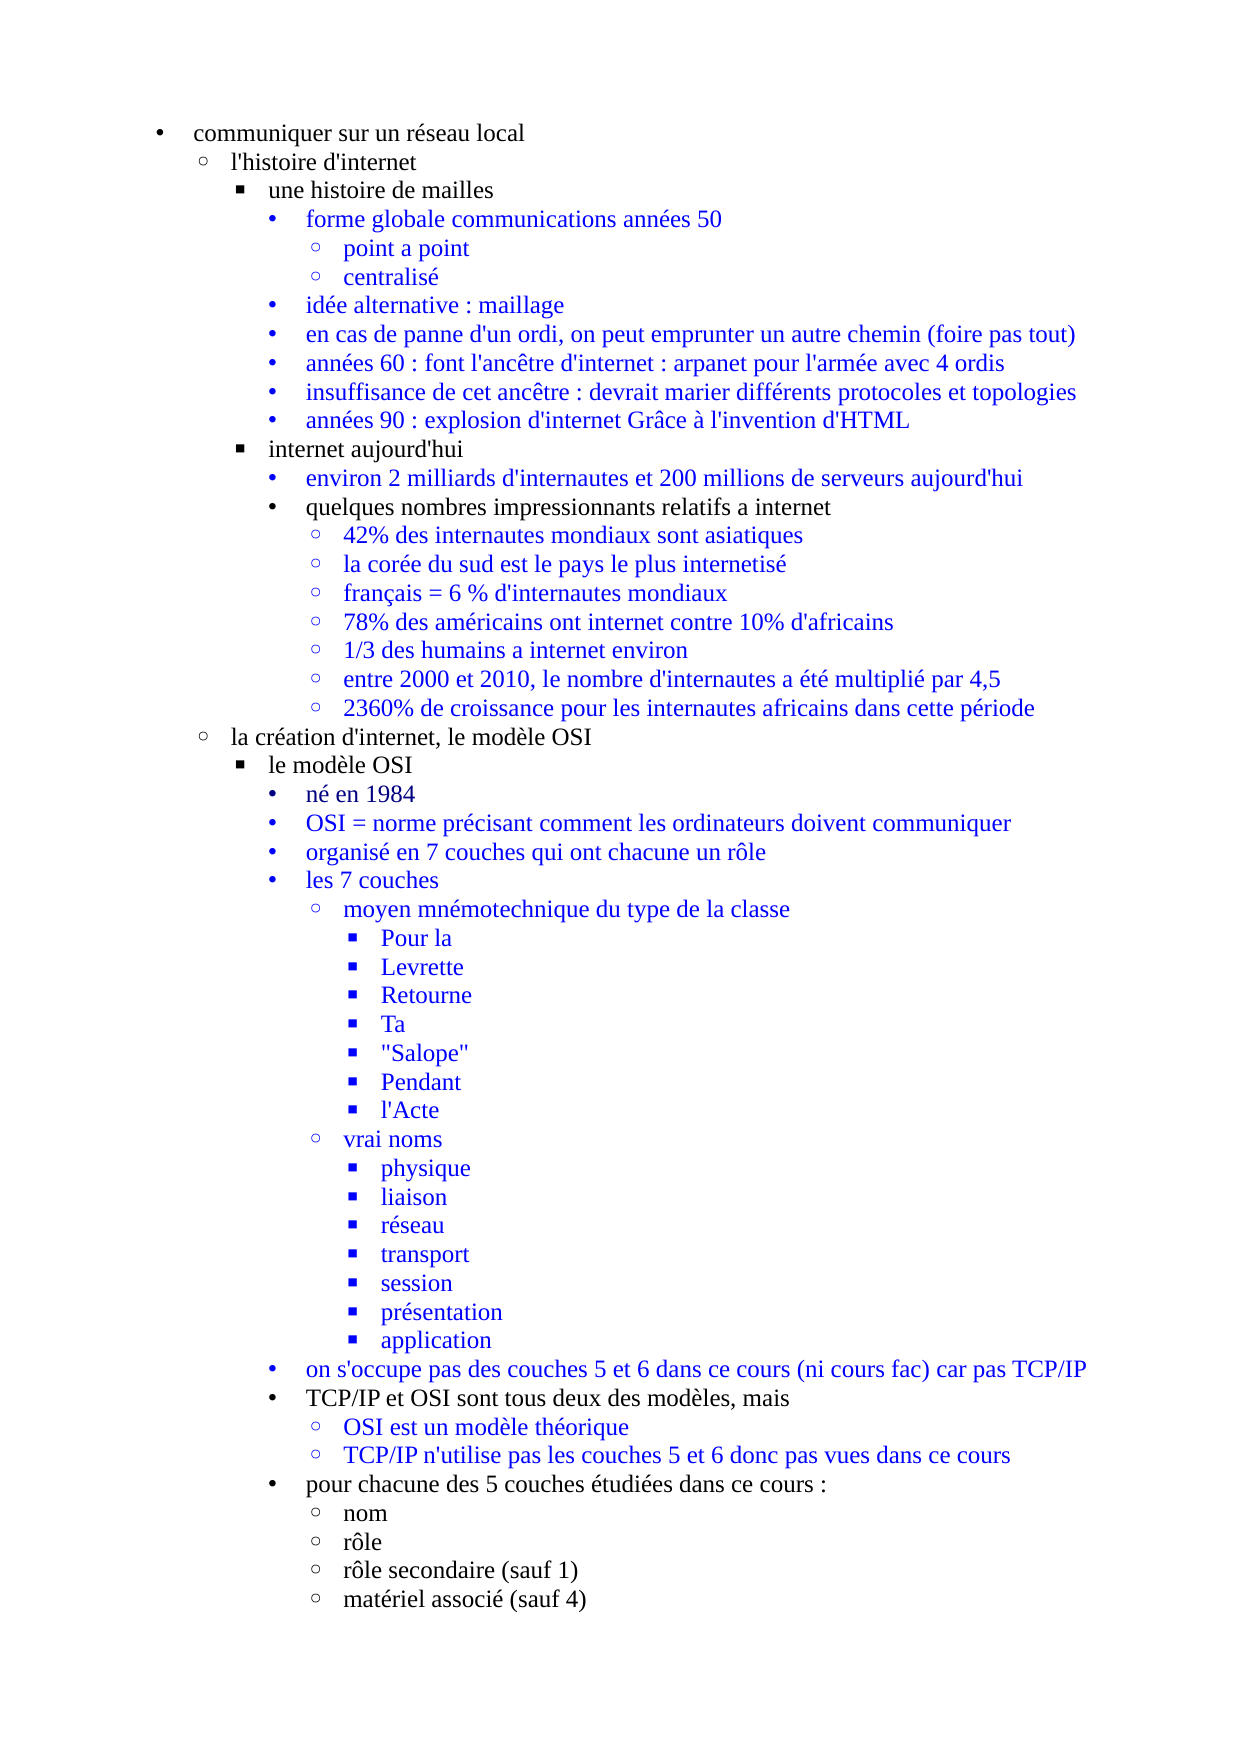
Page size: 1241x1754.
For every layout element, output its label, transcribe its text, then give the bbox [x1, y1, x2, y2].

list moyen mnémotechnique du type de la classe [306, 894, 1122, 923]
list insuffisance de cet ancêtre : devrait marier différents protocoles et topologies [268, 377, 1122, 406]
list pour chacune des 5 couches étudiées dans ce cours : [268, 1469, 1122, 1498]
list point a point [306, 233, 1122, 262]
list TCP/IP n'utilise pas les couches 5 et 6 donc pas vues dans ce cours [306, 1441, 1122, 1469]
list session [343, 1268, 1122, 1297]
list Levrette [343, 952, 1122, 981]
list centralisé [306, 262, 1122, 291]
list rôle secondaire (sauf 1) [306, 1556, 1122, 1584]
list on s'occupe pas des couches 5 et 6 dans ce cours (ni cours fac) car pas TCP/IP [268, 1354, 1122, 1383]
list Retourne [343, 981, 1122, 1009]
list l'Acte [343, 1096, 1122, 1124]
list Pour la [343, 923, 1122, 952]
list forme globale communications années 50 [268, 204, 1122, 233]
list en cas de panne d'un ordi, on peut emprunter un autre chemin (foire pas tout) [268, 319, 1122, 348]
list nom [306, 1498, 1122, 1527]
list idée alternative : maillage [268, 291, 1122, 319]
list les 7 couches [268, 866, 1122, 894]
list TCP/IP et OSI sont tous deux des modèles, mais [268, 1383, 1122, 1412]
list le modèle OSI [231, 751, 1122, 779]
list entre 2000 et 2010, le nombre d'internautes a été multiplié par 4,5 [306, 664, 1122, 693]
list 78% des américains ont internet contre 10% d'africains [306, 607, 1122, 636]
list quelques nombres impressionnants relatifs a internet [268, 492, 1122, 521]
list organisé en 7 couches qui ont chacune un rôle [268, 837, 1122, 866]
list la corée du sud est le pays le plus internetisé [306, 549, 1122, 578]
list OSI est un modèle théorique [306, 1412, 1122, 1441]
list la création d'internet, le modèle OSI [193, 722, 1122, 751]
list matériel associé (sauf 4) [306, 1584, 1122, 1613]
list 2360% de croissance pour les internautes africains dans cette période [306, 693, 1122, 722]
list application [343, 1326, 1122, 1354]
list français = 6 % d'internautes mondiaux [306, 578, 1122, 607]
list physique [343, 1153, 1122, 1182]
list années 60 : font l'ancêtre d'internet : arpanet pour l'armée avec 4 ordis [268, 348, 1122, 377]
list liaison [343, 1182, 1122, 1211]
list une histoire de mailles [231, 176, 1122, 204]
list 1/3 des humains a internet environ [306, 636, 1122, 664]
list l'histoire d'internet [193, 147, 1122, 176]
list années 90 : explosion d'internet Grâce à l'invention d'HTML [268, 406, 1122, 434]
list transport [343, 1239, 1122, 1268]
list Pendant [343, 1067, 1122, 1096]
list 42% des internautes mondiaux sont asiatiques [306, 521, 1122, 549]
list internet aujourd'hui [231, 434, 1122, 463]
list rôle [306, 1527, 1122, 1556]
list Ta [343, 1009, 1122, 1038]
list environ 2 milliards d'internautes et 200 millions de serveurs aujourd'hui [268, 463, 1122, 492]
list né en 1984 [268, 779, 1122, 808]
list vrai noms [306, 1124, 1122, 1153]
list présentation [343, 1297, 1122, 1326]
list "Salope" [343, 1038, 1122, 1067]
list réseau [343, 1211, 1122, 1239]
list OSI = norme précisant comment les ordinateurs doivent communiquer [268, 808, 1122, 837]
list communiquer sur un réseau local [156, 118, 1122, 147]
